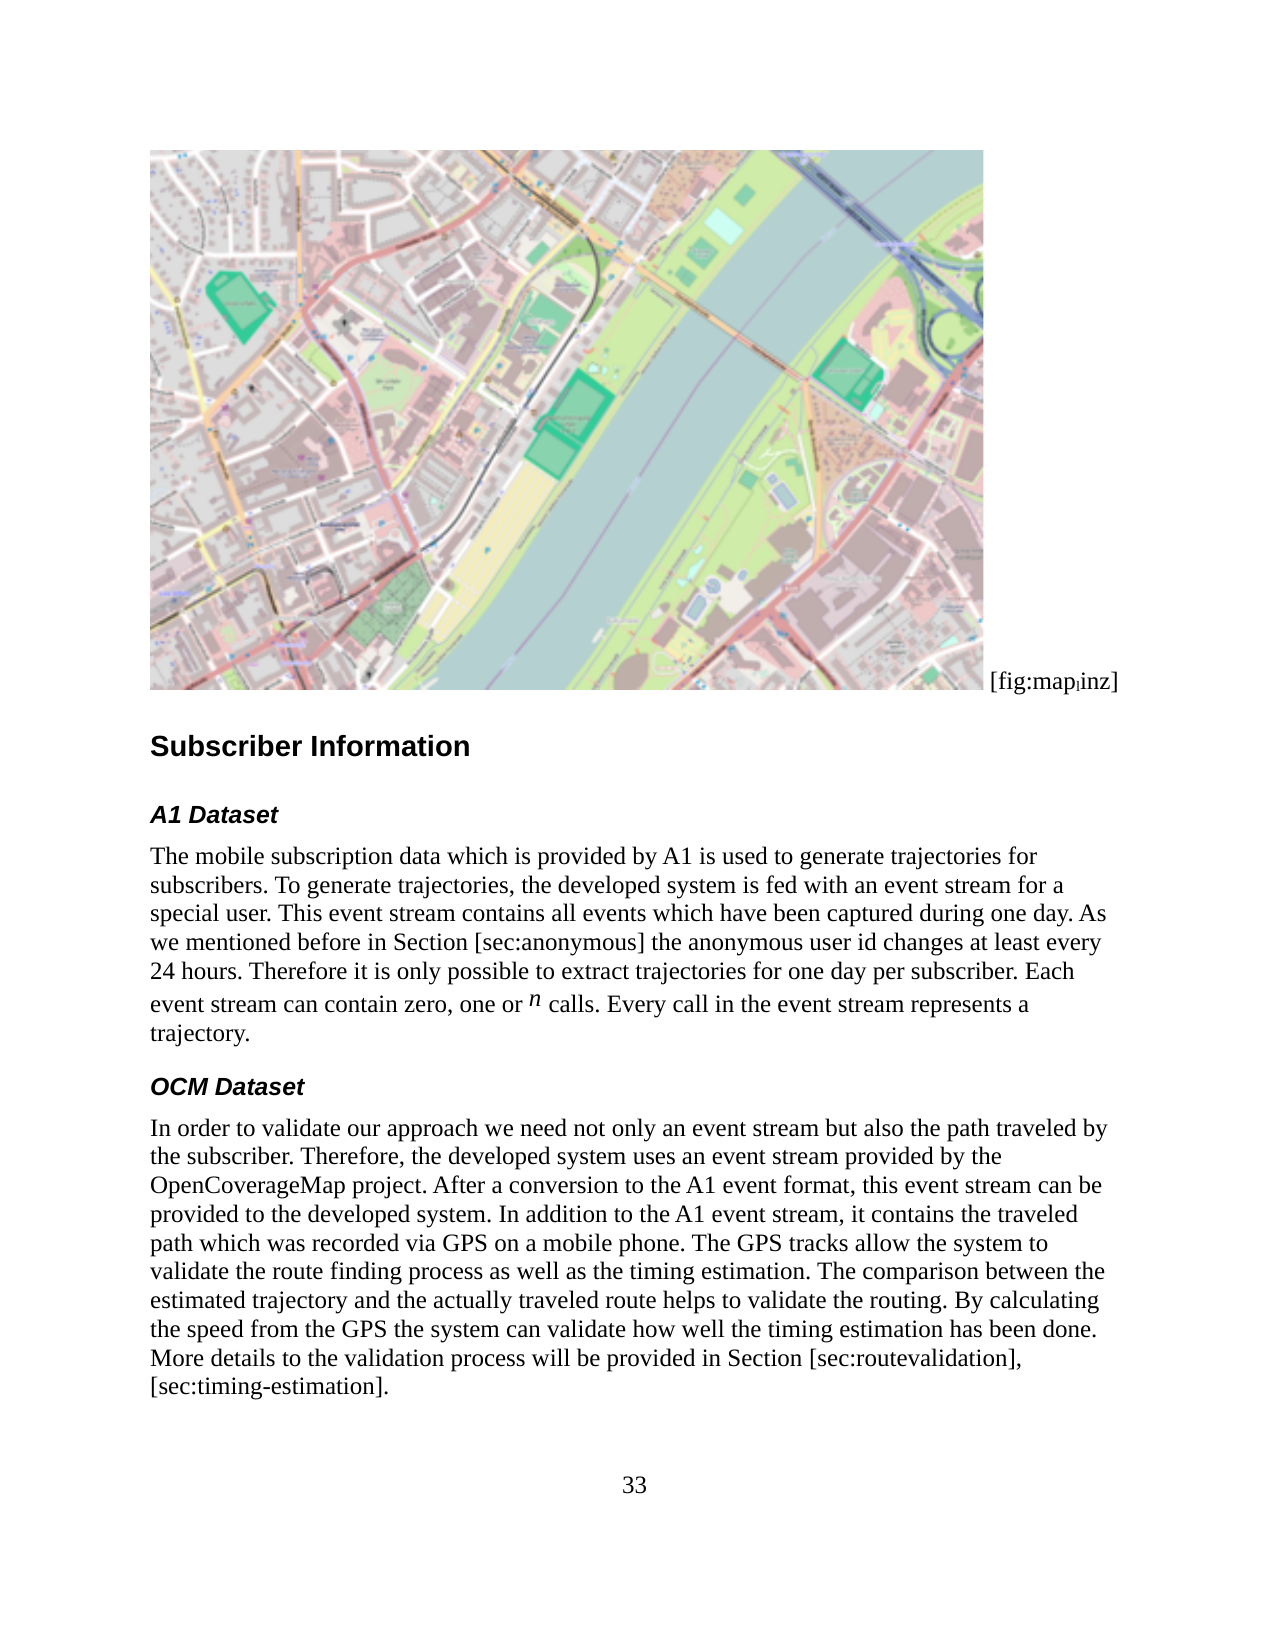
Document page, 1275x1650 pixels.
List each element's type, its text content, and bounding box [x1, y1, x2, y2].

text In order to validate our approach we need not only an event stream but also the path traveled by the subscriber. Therefore, the developed system uses an event stream provided by the OpenCoverageMap project. After a conversion to the A1 event format, this event stream can be provided to the developed system. In addition to the A1 event stream, it contains the traveled path which was recorded via GPS on a mobile phone. The GPS tracks allow the system to validate the route finding process as well as the timing estimation. The comparison between the estimated trajectory and the actually traveled route helps to validate the routing. By calculating the speed from the GPS the system can validate how well the timing estimation has been done. More details to the validation process will be provided in Section [sec:routevalidation],[sec:timing-estimation]. [150, 1113, 1125, 1400]
subtitle OCM Dataset [150, 1072, 1125, 1100]
picture [150, 150, 984, 690]
text [fig:maplinz] [150, 150, 1125, 695]
text The mobile subscription data which is provided by A1 is used to generate trajectories for subscribers. To generate trajectories, the developed system is fed with an event stream for a special user. This event stream contains all events which have been captured during one day. As we mentioned before in Section [sec:anonymous] the anonymous user id changes at least every 24 hours. Therefore it is only possible to extract trajectories for one day per subscriber. Each event stream can contain zero, one or calls. Every call in the event stream represents a trajectory. [150, 841, 1125, 1047]
subtitle Subscriber Information [150, 729, 1125, 762]
subtitle A1 Dataset [150, 800, 1125, 828]
